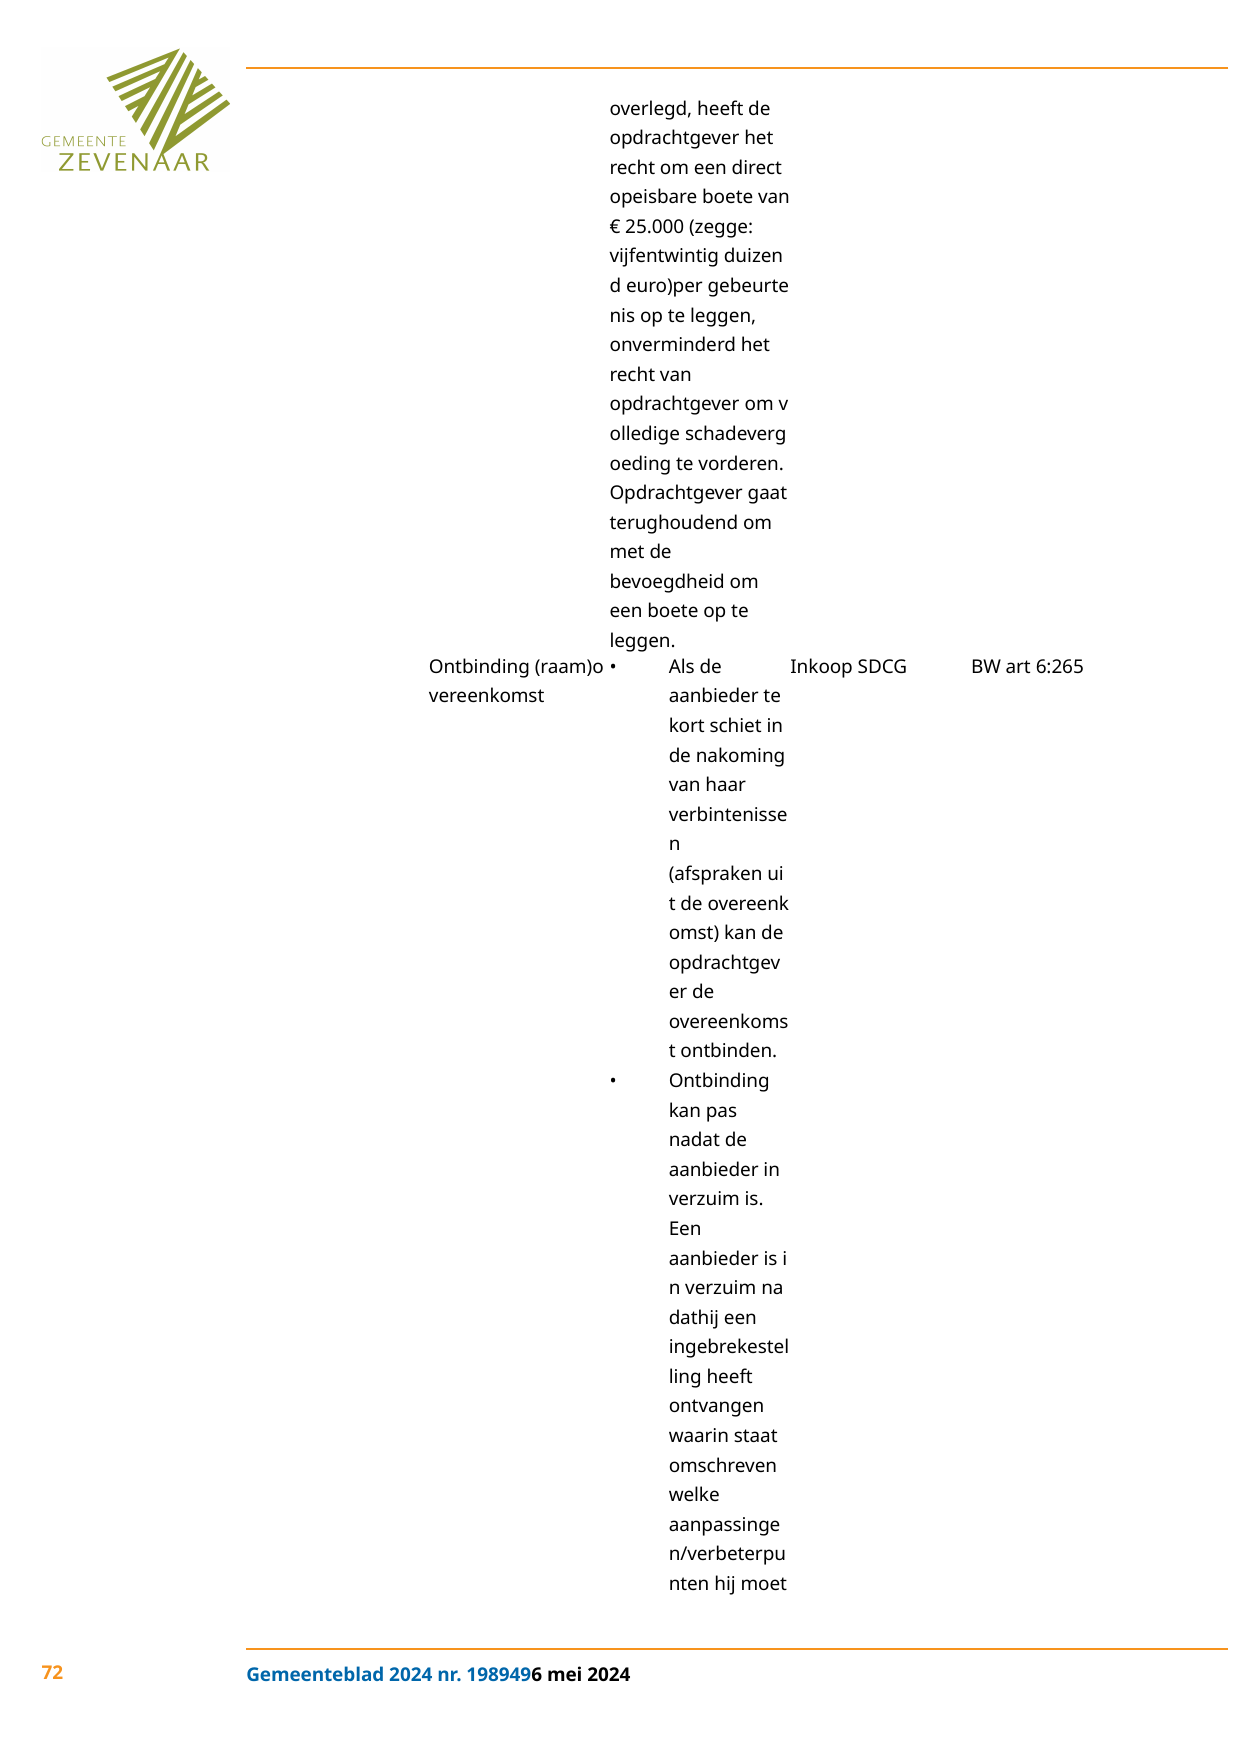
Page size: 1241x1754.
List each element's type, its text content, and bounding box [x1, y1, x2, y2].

table_cell overlegd, heeft de opdrachtgever het recht om een direct opeisbare boete van € 25.000 (zegge: vijfentwintig duizend euro)per gebeurtenis op te leggen, onverminderd het recht van opdrachtgever om volledige schadevergoeding te vorderen. Opdrachtgever gaat terughoudend om met de bevoegdheid om een boete op te leggen. [609, 95, 790, 653]
table_cell Inkoop SDCG [790, 653, 971, 1596]
table_cell Als de aanbieder te kort schiet in de nakoming van haar verbintenissen (afspraken uit de overeenkomst) kan de opdrachtgever de overeenkomst ontbinden. Ontbinding kan pas nadat de aanbieder in verzuim is. Een aanbieder is in verzuim nadathij een ingebrekestelling heeft ontvangen waarin staat omschreven welke aanpassingen/verbeterpunten hij moet [609, 653, 790, 1596]
table_cell BW art 6:265 [971, 653, 1152, 1596]
table_cell [971, 95, 1152, 653]
table_cell [248, 95, 429, 1596]
picture [41, 47, 231, 172]
table_cell Ontbinding (raam)overeenkomst [429, 653, 609, 1596]
table_cell [790, 95, 971, 653]
table_cell [429, 95, 609, 653]
